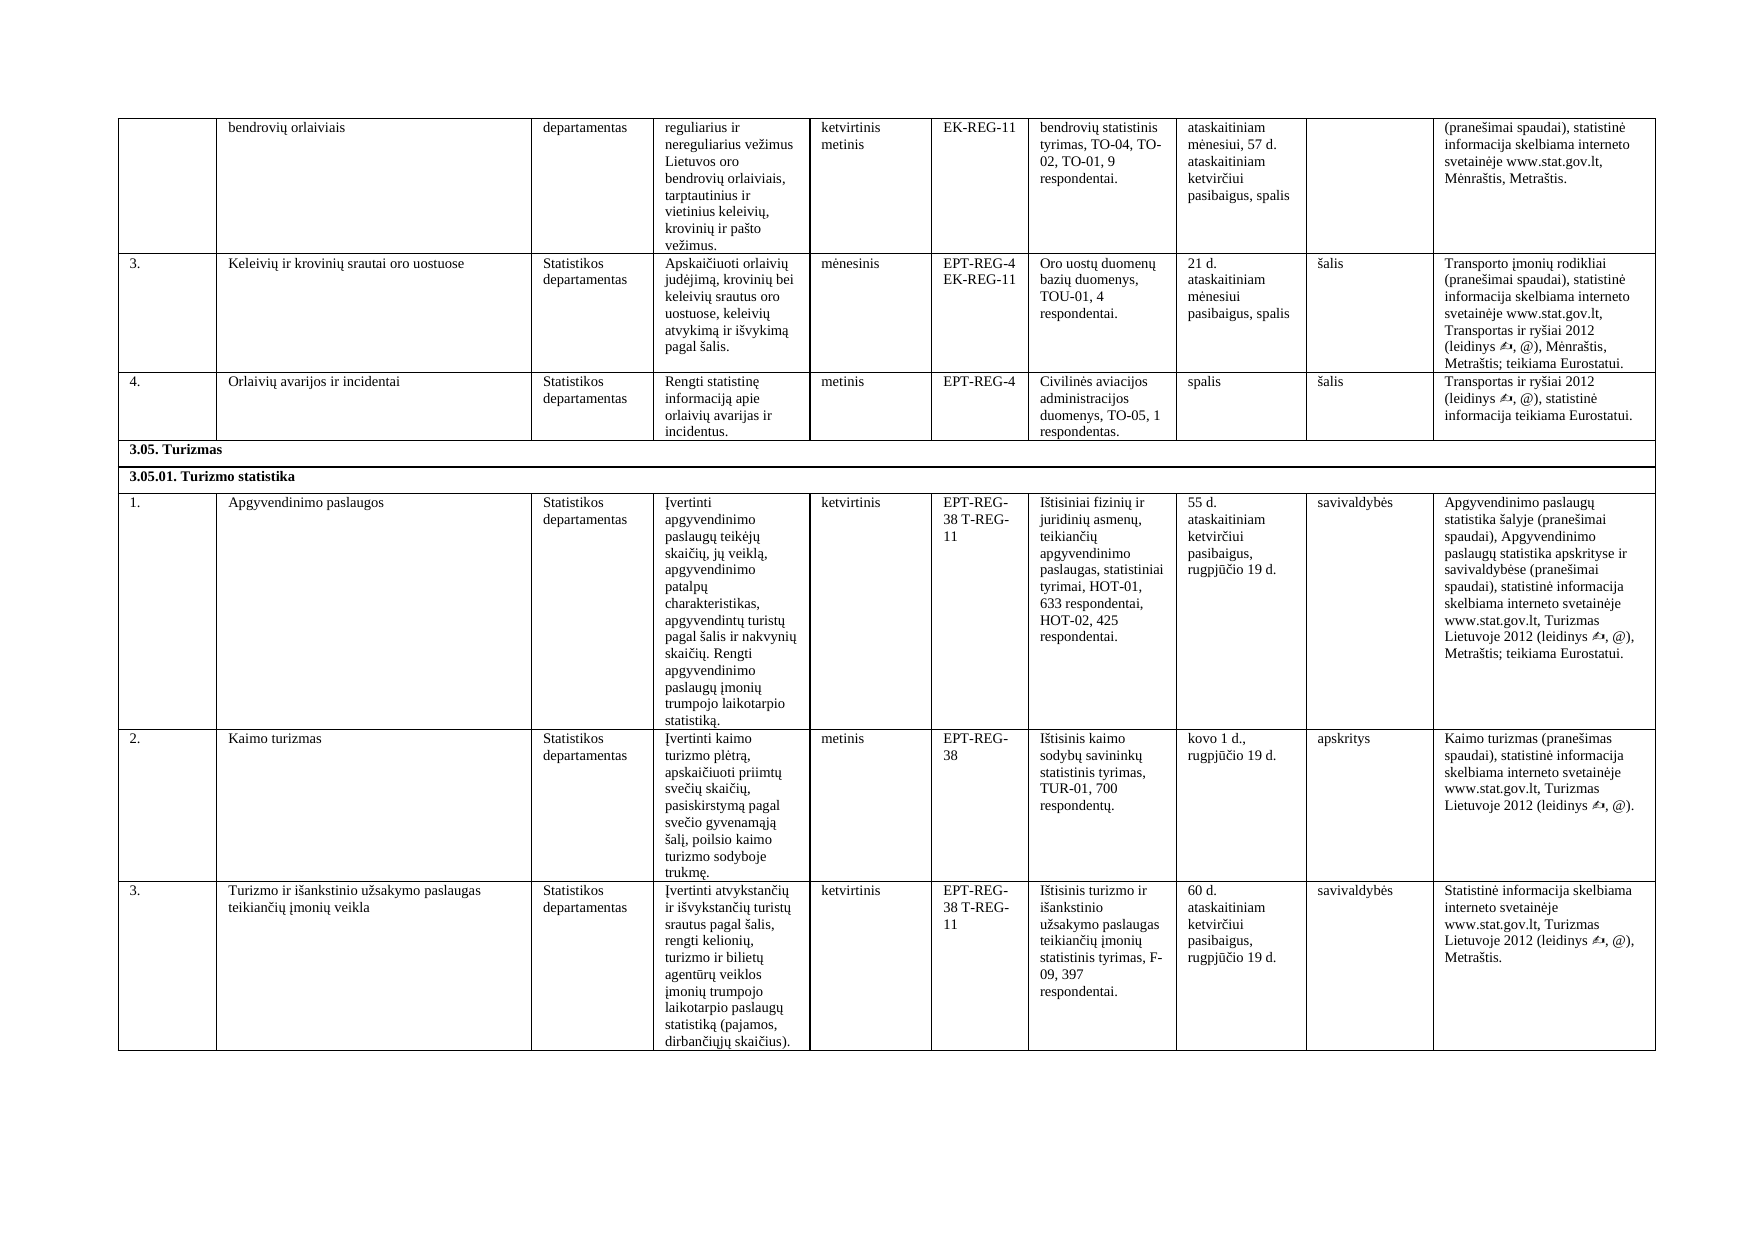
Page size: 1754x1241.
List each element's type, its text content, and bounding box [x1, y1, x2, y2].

table_cell Statistikos departamentas [532, 254, 653, 372]
table_cell kovo 1 d., rugpjūčio 19 d. [1177, 730, 1306, 881]
table_cell Apgyvendinimo paslaugų statistika šalyje (pranešimai spaudai), Apgyvendinimo paslaugų statistika apskrityse ir savivaldybėse (pranešimai spaudai), statistinė informacija skelbiama interneto svetainėje www.stat.gov.lt, Turizmas Lietuvoje 2012 (leidinys [_|_], @), Metraštis; teikiama Eurostatui. [1434, 494, 1655, 729]
table_cell 3.05. Turizmas [119, 441, 592, 466]
table_cell [618, 441, 653, 466]
table_cell [810, 468, 932, 493]
table_cell [1307, 119, 1433, 253]
table_cell Statistikos departamentas [532, 494, 653, 729]
table_cell (pranešimai spaudai), statistinė informacija skelbiama interneto svetainėje www.stat.gov.lt, Mėnraštis, Metraštis. [1434, 119, 1655, 253]
table_cell metinis [811, 373, 931, 440]
table_cell 3. [119, 254, 216, 372]
table_cell šalis [1307, 254, 1433, 372]
table_cell [1176, 441, 1306, 466]
table_cell Įvertinti apgyvendinimo paslaugų teikėjų skaičių, jų veiklą, apgyvendinimo patalpų charakteristikas, apgyvendintų turistų pagal šalis ir nakvynių skaičių. Rengti apgyvendinimo paslaugų įmonių trumpojo laikotarpio statistiką. [654, 494, 809, 729]
table_cell Statistinė informacija skelbiama interneto svetainėje www.stat.gov.lt, Turizmas Lietuvoje 2012 (leidinys [_|_], @), Metraštis. [1434, 882, 1655, 1049]
table_cell EPT-REG-38 T-REG-11 [932, 494, 1028, 729]
table_cell EPT-REG-38 T-REG-11 [932, 882, 1028, 1049]
table_cell Statistikos departamentas [532, 882, 653, 1049]
table_cell [592, 468, 618, 493]
table_cell Statistikos departamentas [532, 373, 653, 440]
table_cell metinis [811, 730, 931, 881]
table_cell [1306, 468, 1433, 493]
table_cell [810, 441, 932, 466]
table_cell Keleivių ir krovinių srautai oro uostuose [217, 254, 531, 372]
table_cell Rengti statistinę informaciją apie orlaivių avarijas ir incidentus. [654, 373, 809, 440]
table_cell Transportas ir ryšiai 2012 (leidinys [_|_], @), statistinė informacija teikiama Eurostatui. [1434, 373, 1655, 440]
table_cell departamentas [532, 119, 653, 253]
table_cell savivaldybės [1307, 882, 1433, 1049]
table_cell Apskaičiuoti orlaivių judėjimą, krovinių bei keleivių srautus oro uostuose, keleivių atvykimą ir išvykimą pagal šalis. [654, 254, 809, 372]
table_cell [1433, 468, 1655, 493]
table_cell Ištisinis turizmo ir išankstinio užsakymo paslaugas teikiančių įmonių statistinis tyrimas, F-09, 397 respondentai. [1029, 882, 1176, 1049]
table_cell [654, 468, 810, 493]
table_cell 1. [119, 494, 216, 729]
table_cell bendrovių statistinis tyrimas, TO-04, TO-02, TO-01, 9 respondentai. [1029, 119, 1176, 253]
table_cell Orlaivių avarijos ir incidentai [217, 373, 531, 440]
table_cell [1433, 441, 1655, 466]
table_cell 4. [119, 373, 216, 440]
table_cell [1176, 468, 1306, 493]
table_cell apskritys [1307, 730, 1433, 881]
table_cell Ištisiniai fizinių ir juridinių asmenų, teikiančių apgyvendinimo paslaugas, statistiniai tyrimai, HOT-01, 633 respondentai, HOT-02, 425 respondentai. [1029, 494, 1176, 729]
table_cell Statistikos departamentas [532, 730, 653, 881]
table_cell ketvirtinis metinis [811, 119, 931, 253]
table_cell spalis [1177, 373, 1306, 440]
table_cell EPT-REG-4 [932, 373, 1028, 440]
table_cell savivaldybės [1307, 494, 1433, 729]
table_cell 21 d. ataskaitiniam mėnesiui pasibaigus, spalis [1177, 254, 1306, 372]
table_cell 3. [119, 882, 216, 1049]
table_cell Oro uostų duomenų bazių duomenys, TOU-01, 4 respondentai. [1029, 254, 1176, 372]
table_cell bendrovių orlaiviais [217, 119, 531, 253]
table_cell reguliarius ir nereguliarius vežimus Lietuvos oro bendrovių orlaiviais, tarptautinius ir vietinius keleivių, krovinių ir pašto vežimus. [654, 119, 809, 253]
table_cell [1029, 441, 1176, 466]
table_cell [1306, 441, 1433, 466]
table_cell [119, 119, 216, 253]
table_cell [1029, 468, 1176, 493]
table_cell Ištisinis kaimo sodybų savininkų statistinis tyrimas, TUR-01, 700 respondentų. [1029, 730, 1176, 881]
table_cell EK-REG-11 [932, 119, 1028, 253]
table_cell [618, 468, 653, 493]
table_cell [932, 468, 1028, 493]
table_cell Transporto įmonių rodikliai (pranešimai spaudai), statistinė informacija skelbiama interneto svetainėje www.stat.gov.lt, Transportas ir ryšiai 2012 (leidinys [_|_], @), Mėnraštis, Metraštis; teikiama Eurostatui. [1434, 254, 1655, 372]
table_cell ataskaitiniam mėnesiui, 57 d. ataskaitiniam ketvirčiui pasibaigus, spalis [1177, 119, 1306, 253]
table_cell 55 d. ataskaitiniam ketvirčiui pasibaigus, rugpjūčio 19 d. [1177, 494, 1306, 729]
table_cell Kaimo turizmas [217, 730, 531, 881]
table_cell [654, 441, 810, 466]
table_cell [932, 441, 1028, 466]
table_cell [592, 441, 618, 466]
table_cell EPT-REG-38 [932, 730, 1028, 881]
table_cell Įvertinti kaimo turizmo plėtrą, apskaičiuoti priimtų svečių skaičių, pasiskirstymą pagal svečio gyvenamąją šalį, poilsio kaimo turizmo sodyboje trukmę. [654, 730, 809, 881]
table_cell 3.05.01. Turizmo statistika [119, 468, 592, 493]
table_cell 60 d. ataskaitiniam ketvirčiui pasibaigus, rugpjūčio 19 d. [1177, 882, 1306, 1049]
table_cell Turizmo ir išankstinio užsakymo paslaugas teikiančių įmonių veikla [217, 882, 531, 1049]
table_cell ketvirtinis [811, 882, 931, 1049]
table_cell Civilinės aviacijos administracijos duomenys, TO-05, 1 respondentas. [1029, 373, 1176, 440]
table_cell Apgyvendinimo paslaugos [217, 494, 531, 729]
table_cell mėnesinis [811, 254, 931, 372]
table_cell ketvirtinis [811, 494, 931, 729]
table_cell 2. [119, 730, 216, 881]
table_cell šalis [1307, 373, 1433, 440]
table_cell Kaimo turizmas (pranešimas spaudai), statistinė informacija skelbiama interneto svetainėje www.stat.gov.lt, Turizmas Lietuvoje 2012 (leidinys [_|_], @). [1434, 730, 1655, 881]
table_cell EPT-REG-4 EK-REG-11 [932, 254, 1028, 372]
table_cell Įvertinti atvykstančių ir išvykstančių turistų srautus pagal šalis, rengti kelionių, turizmo ir bilietų agentūrų veiklos įmonių trumpojo laikotarpio paslaugų statistiką (pajamos, dirbančiųjų skaičius). [654, 882, 809, 1049]
